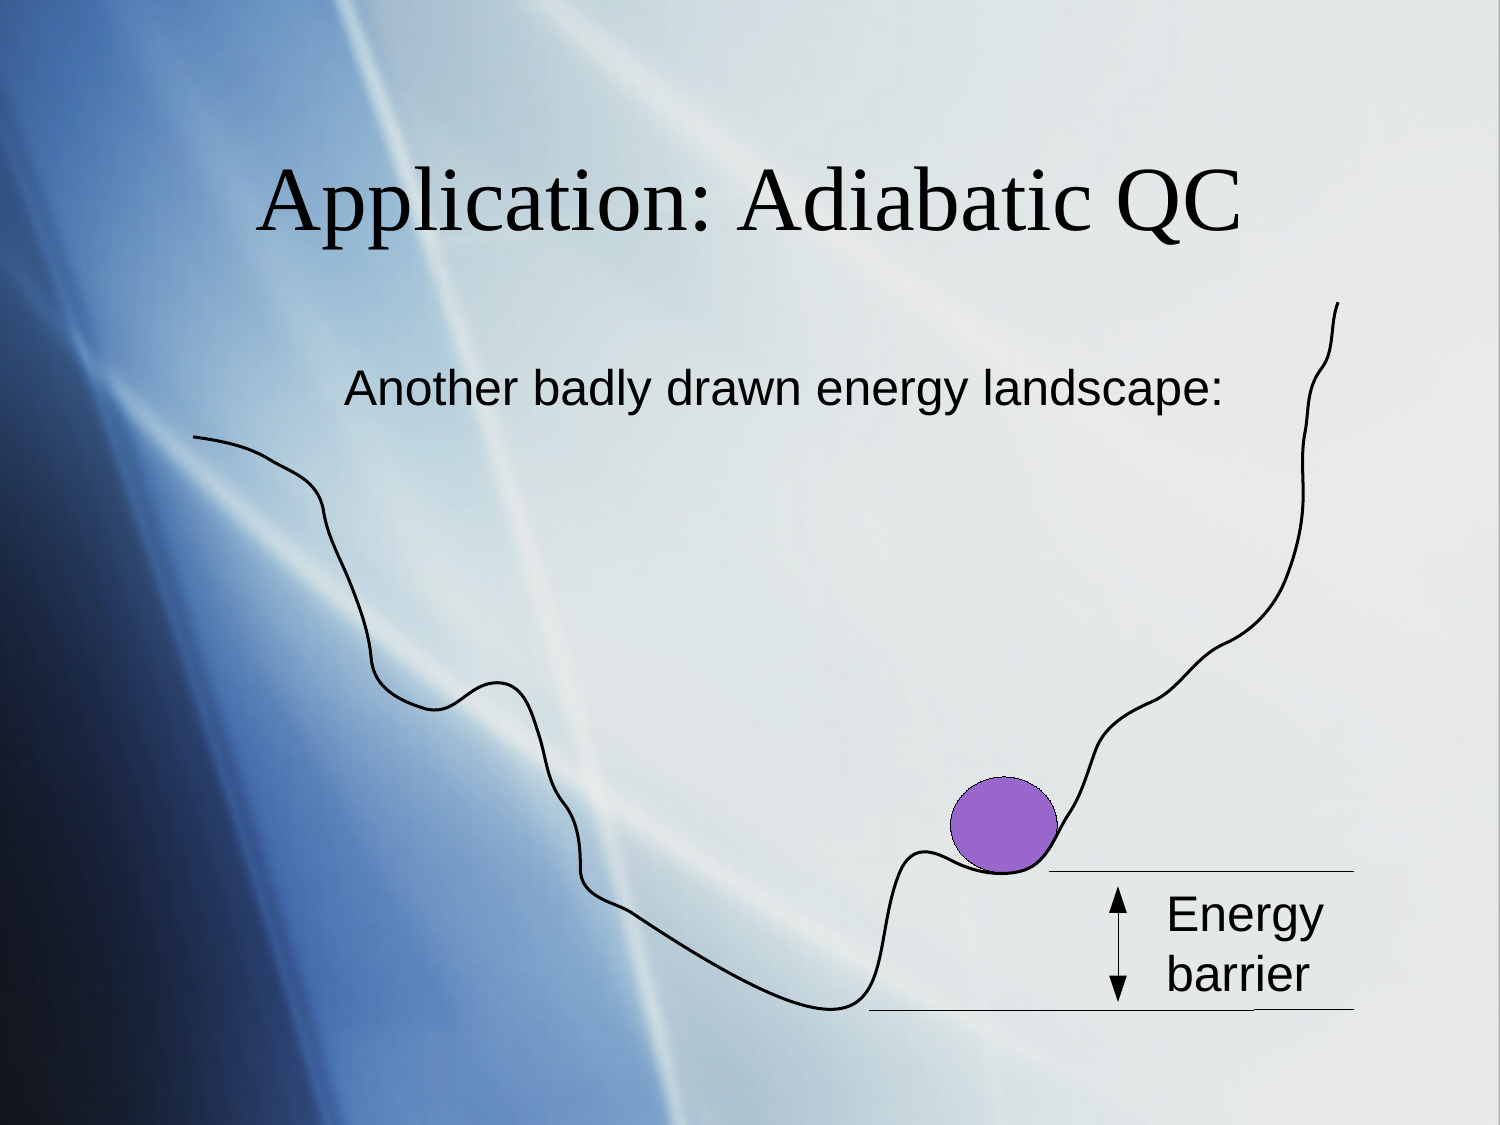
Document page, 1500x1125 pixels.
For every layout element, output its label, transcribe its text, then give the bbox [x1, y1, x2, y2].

picture [0, 0, 1500, 1125]
text_box Another badly drawn energy landscape: [329, 347, 1241, 423]
text_box Energy barrier [1151, 873, 1340, 1009]
text_box [950, 776, 1058, 871]
title Application: Adiabatic QC [112, 99, 1388, 288]
